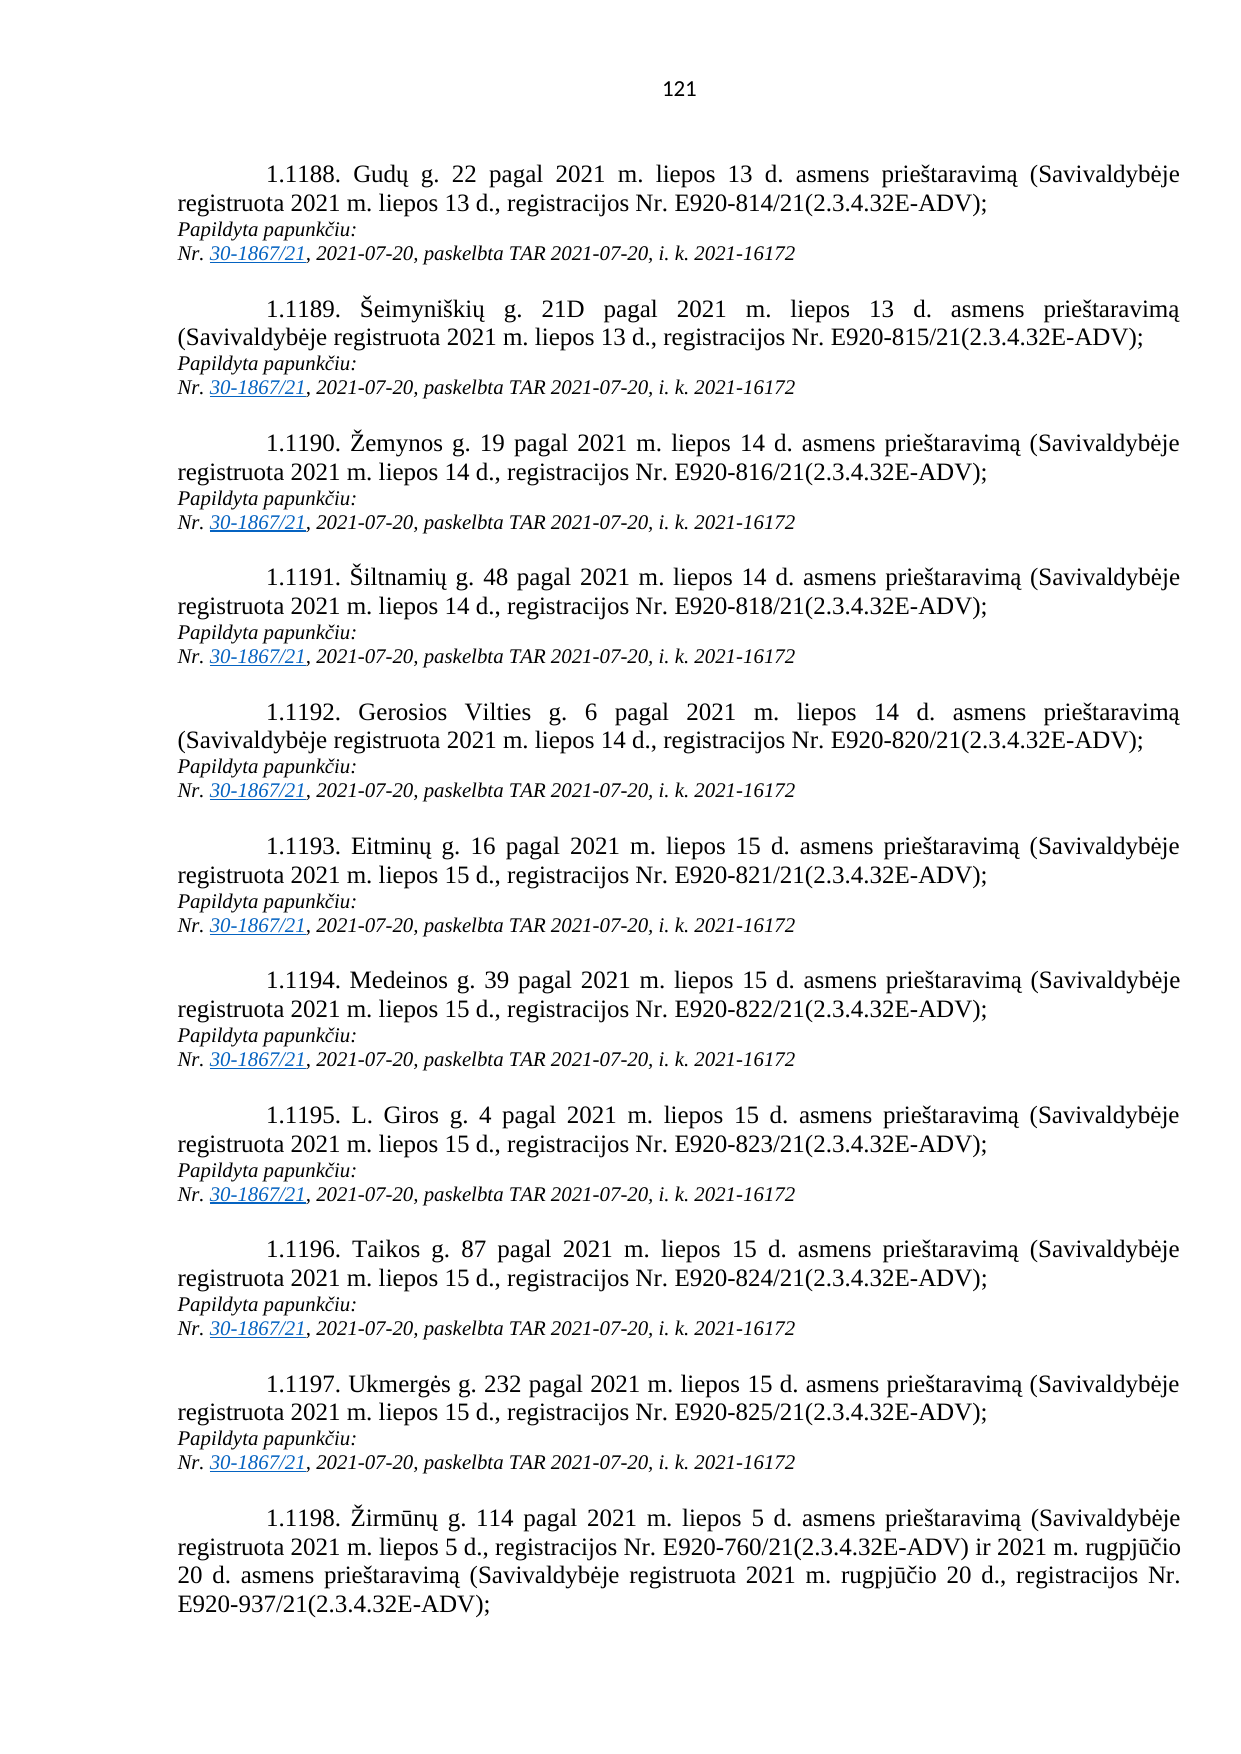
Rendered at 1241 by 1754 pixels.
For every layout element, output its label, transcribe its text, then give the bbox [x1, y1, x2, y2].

text 1.1189. Šeimyniškių g. 21D pagal 2021 m. liepos 13 d. asmens prieštaravimą (Savivaldybėje registruota 2021 m. liepos 13 d., registracijos Nr. E920-815/21(2.3.4.32E-ADV); [177, 294, 1181, 351]
text 1.1193. Eitminų g. 16 pagal 2021 m. liepos 15 d. asmens prieštaravimą (Savivaldybėje registruota 2021 m. liepos 15 d., registracijos Nr. E920-821/21(2.3.4.32E-ADV); [177, 831, 1181, 889]
text Nr. 30-1867/21, 2021-07-20, paskelbta TAR 2021-07-20, i. k. 2021-16172 [177, 1450, 1181, 1474]
text Papildyta papunkčiu: [177, 351, 1181, 375]
text 1.1191. Šiltnamių g. 48 pagal 2021 m. liepos 14 d. asmens prieštaravimą (Savivaldybėje registruota 2021 m. liepos 14 d., registracijos Nr. E920-818/21(2.3.4.32E-ADV); [177, 562, 1181, 620]
text Papildyta papunkčiu: [177, 1157, 1181, 1182]
text Nr. 30-1867/21, 2021-07-20, paskelbta TAR 2021-07-20, i. k. 2021-16172 [177, 778, 1181, 802]
text Papildyta papunkčiu: [177, 620, 1181, 644]
text 1.1192. Gerosios Vilties g. 6 pagal 2021 m. liepos 14 d. asmens prieštaravimą (Savivaldybėje registruota 2021 m. liepos 14 d., registracijos Nr. E920-820/21(2.3.4.32E-ADV); [177, 697, 1181, 754]
text 1.1195. L. Giros g. 4 pagal 2021 m. liepos 15 d. asmens prieštaravimą (Savivaldybėje registruota 2021 m. liepos 15 d., registracijos Nr. E920-823/21(2.3.4.32E-ADV); [177, 1100, 1181, 1157]
text Papildyta papunkčiu: [177, 486, 1181, 510]
text Nr. 30-1867/21, 2021-07-20, paskelbta TAR 2021-07-20, i. k. 2021-16172 [177, 1316, 1181, 1340]
text Papildyta papunkčiu: [177, 217, 1181, 241]
text 1.1188. Gudų g. 22 pagal 2021 m. liepos 13 d. asmens prieštaravimą (Savivaldybėje registruota 2021 m. liepos 13 d., registracijos Nr. E920-814/21(2.3.4.32E-ADV); [177, 159, 1181, 217]
text Nr. 30-1867/21, 2021-07-20, paskelbta TAR 2021-07-20, i. k. 2021-16172 [177, 644, 1181, 668]
text Papildyta papunkčiu: [177, 1426, 1181, 1450]
text Nr. 30-1867/21, 2021-07-20, paskelbta TAR 2021-07-20, i. k. 2021-16172 [177, 913, 1181, 937]
text Nr. 30-1867/21, 2021-07-20, paskelbta TAR 2021-07-20, i. k. 2021-16172 [177, 510, 1181, 534]
text Nr. 30-1867/21, 2021-07-20, paskelbta TAR 2021-07-20, i. k. 2021-16172 [177, 241, 1181, 265]
text 1.1190. Žemynos g. 19 pagal 2021 m. liepos 14 d. asmens prieštaravimą (Savivaldybėje registruota 2021 m. liepos 14 d., registracijos Nr. E920-816/21(2.3.4.32E-ADV); [177, 428, 1181, 486]
text 1.1196. Taikos g. 87 pagal 2021 m. liepos 15 d. asmens prieštaravimą (Savivaldybėje registruota 2021 m. liepos 15 d., registracijos Nr. E920-824/21(2.3.4.32E-ADV); [177, 1234, 1181, 1292]
text Nr. 30-1867/21, 2021-07-20, paskelbta TAR 2021-07-20, i. k. 2021-16172 [177, 375, 1181, 399]
text Papildyta papunkčiu: [177, 889, 1181, 913]
text 1.1198. Žirmūnų g. 114 pagal 2021 m. liepos 5 d. asmens prieštaravimą (Savivaldybėje registruota 2021 m. liepos 5 d., registracijos Nr. E920-760/21(2.3.4.32E-ADV) ir 2021 m. rugpjūčio 20 d. asmens prieštaravimą (Savivaldybėje registruota 2021 m. rugpjūčio 20 d., registracijos Nr. E920-937/21(2.3.4.32E-ADV); [177, 1503, 1181, 1618]
text Papildyta papunkčiu: [177, 754, 1181, 778]
text Nr. 30-1867/21, 2021-07-20, paskelbta TAR 2021-07-20, i. k. 2021-16172 [177, 1182, 1181, 1206]
text 1.1197. Ukmergės g. 232 pagal 2021 m. liepos 15 d. asmens prieštaravimą (Savivaldybėje registruota 2021 m. liepos 15 d., registracijos Nr. E920-825/21(2.3.4.32E-ADV); [177, 1369, 1181, 1426]
text Papildyta papunkčiu: [177, 1023, 1181, 1047]
text Nr. 30-1867/21, 2021-07-20, paskelbta TAR 2021-07-20, i. k. 2021-16172 [177, 1047, 1181, 1071]
text 1.1194. Medeinos g. 39 pagal 2021 m. liepos 15 d. asmens prieštaravimą (Savivaldybėje registruota 2021 m. liepos 15 d., registracijos Nr. E920-822/21(2.3.4.32E-ADV); [177, 966, 1181, 1023]
text Papildyta papunkčiu: [177, 1292, 1181, 1316]
